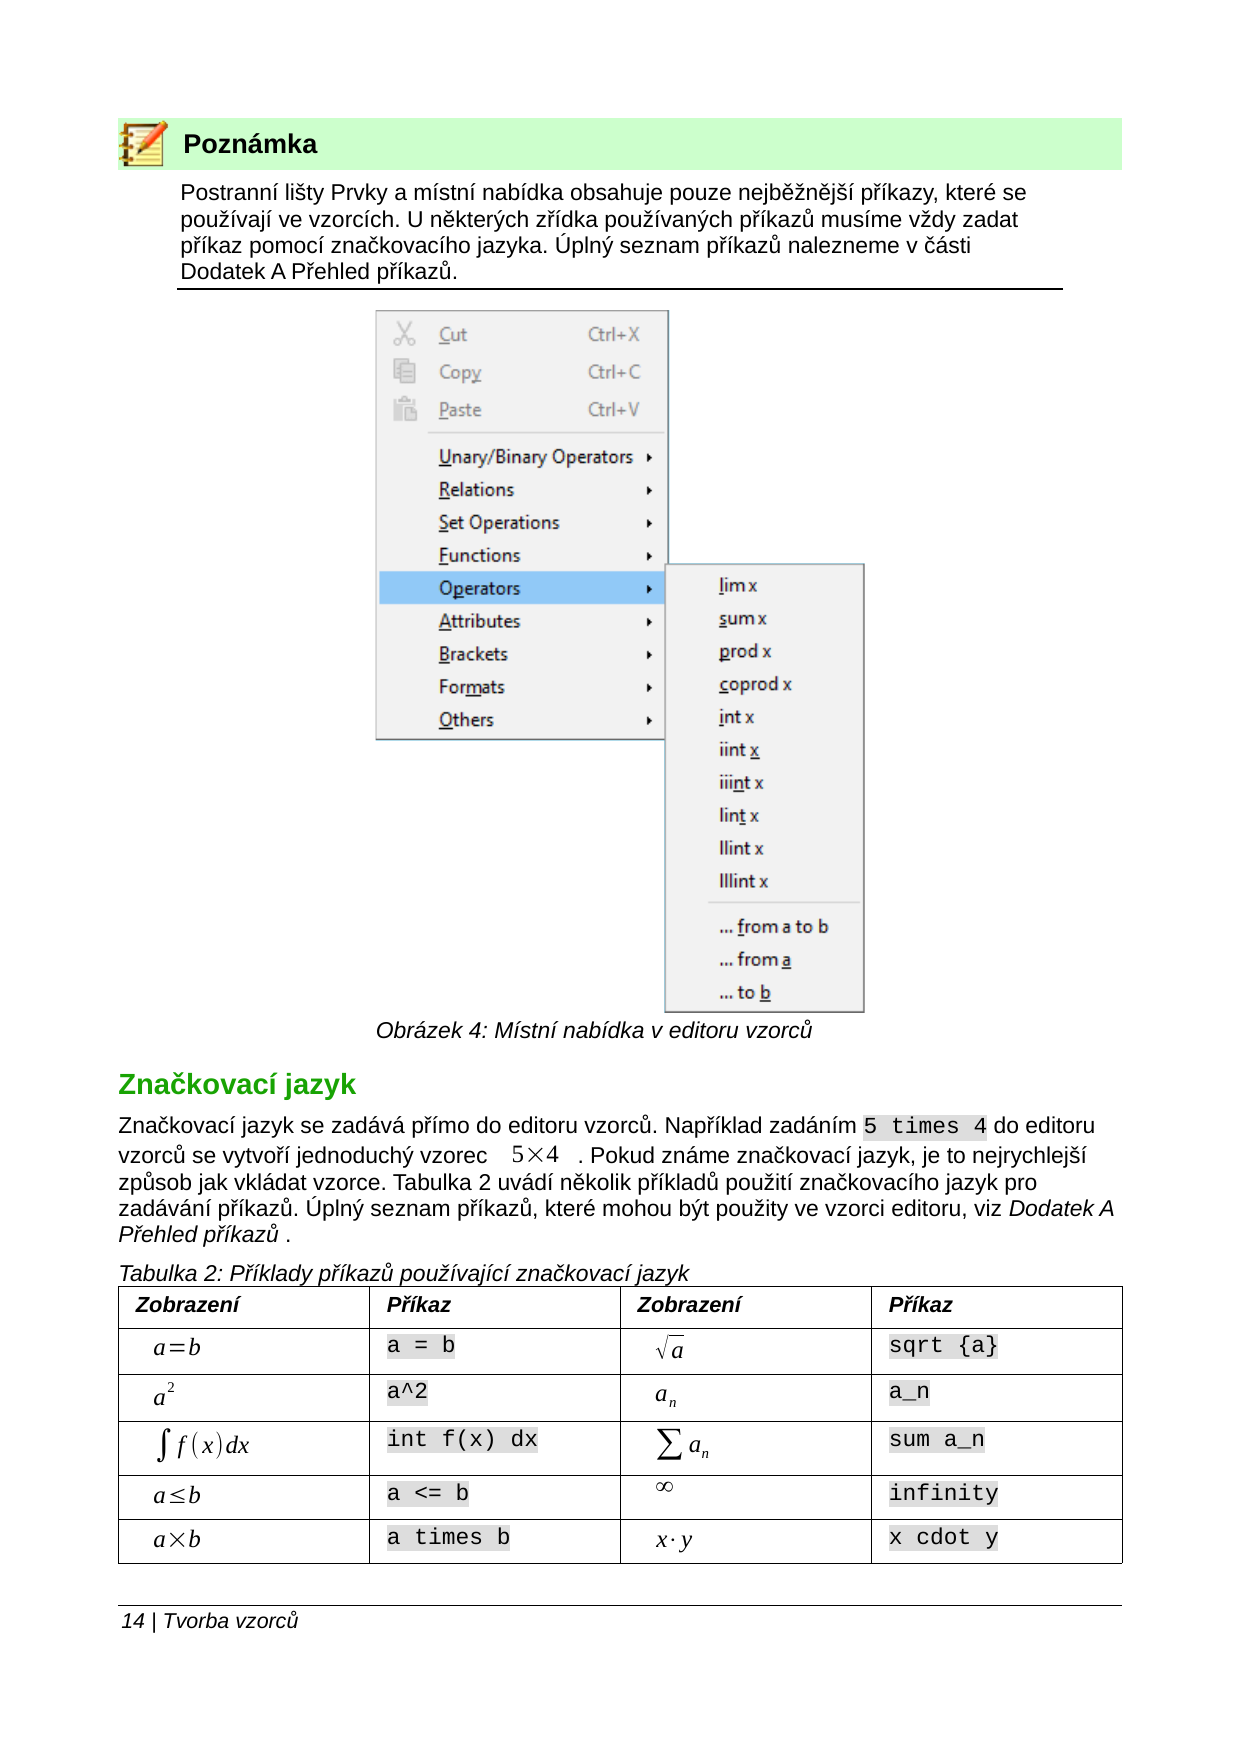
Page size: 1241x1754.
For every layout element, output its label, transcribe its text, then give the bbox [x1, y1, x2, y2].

table_header Zobrazení [621, 1287, 871, 1328]
text Tabulka 2: Příklady příkazů používající značkovací jazyk [118, 1260, 1122, 1286]
table_cell a^2 [370, 1375, 620, 1421]
table_cell [119, 1375, 369, 1421]
text Obrázek 4: Místní nabídka v editoru vzorců [376, 1013, 864, 1043]
table_header Příkaz [872, 1287, 1122, 1328]
picture [119, 119, 170, 170]
table_header Příkaz [370, 1287, 620, 1328]
table_cell [621, 1329, 871, 1374]
table_cell [621, 1375, 871, 1421]
table_cell a <= b [370, 1476, 620, 1519]
table_cell x cdot y [872, 1520, 1122, 1563]
table_cell [119, 1520, 369, 1563]
text Postranní lišty Prvky a místní nabídka obsahuje pouze nejběžnější příkazy, které se používají ve vzorcích. U některých zřídka používaných příkazů musíme vždy zadat příkaz pomocí značkovacího jazyka. Úplný seznam příkazů nalezneme v části Dodatek A Přehled příkazů. [177, 176, 1063, 288]
table_cell a = b [370, 1329, 620, 1374]
table_header Zobrazení [119, 1287, 369, 1328]
text Značkovací jazyk se zadává přímo do editoru vzorců. Například zadáním 5 times 4 do editoru vzorců se vytvoří jednoduchý vzorec . Pokud známe značkovací jazyk, je to nejrychlejší způsob jak vkládat vzorce. Tabulka 2 uvádí několik příkladů použití značkovacího jazyk pro zadávání příkazů. Úplný seznam příkazů, které mohou být použity ve vzorci editoru, viz Dodatek A Přehled příkazů . [118, 1112, 1122, 1247]
picture [375, 310, 865, 1013]
table_cell [621, 1422, 871, 1475]
table_cell [119, 1476, 369, 1519]
table_cell a times b [370, 1520, 620, 1563]
subtitle Značkovací jazyk [118, 1067, 1122, 1101]
table_cell [621, 1476, 871, 1519]
table_cell sum a_n [872, 1422, 1122, 1475]
table_cell [119, 1422, 369, 1475]
table_cell [119, 1329, 369, 1374]
table_cell [621, 1520, 871, 1563]
table_cell infinity [872, 1476, 1122, 1519]
table_cell sqrt {a} [872, 1329, 1122, 1374]
subtitle Poznámka [118, 118, 1122, 170]
table_cell a_n [872, 1375, 1122, 1421]
table_cell int f(x) dx [370, 1422, 620, 1475]
